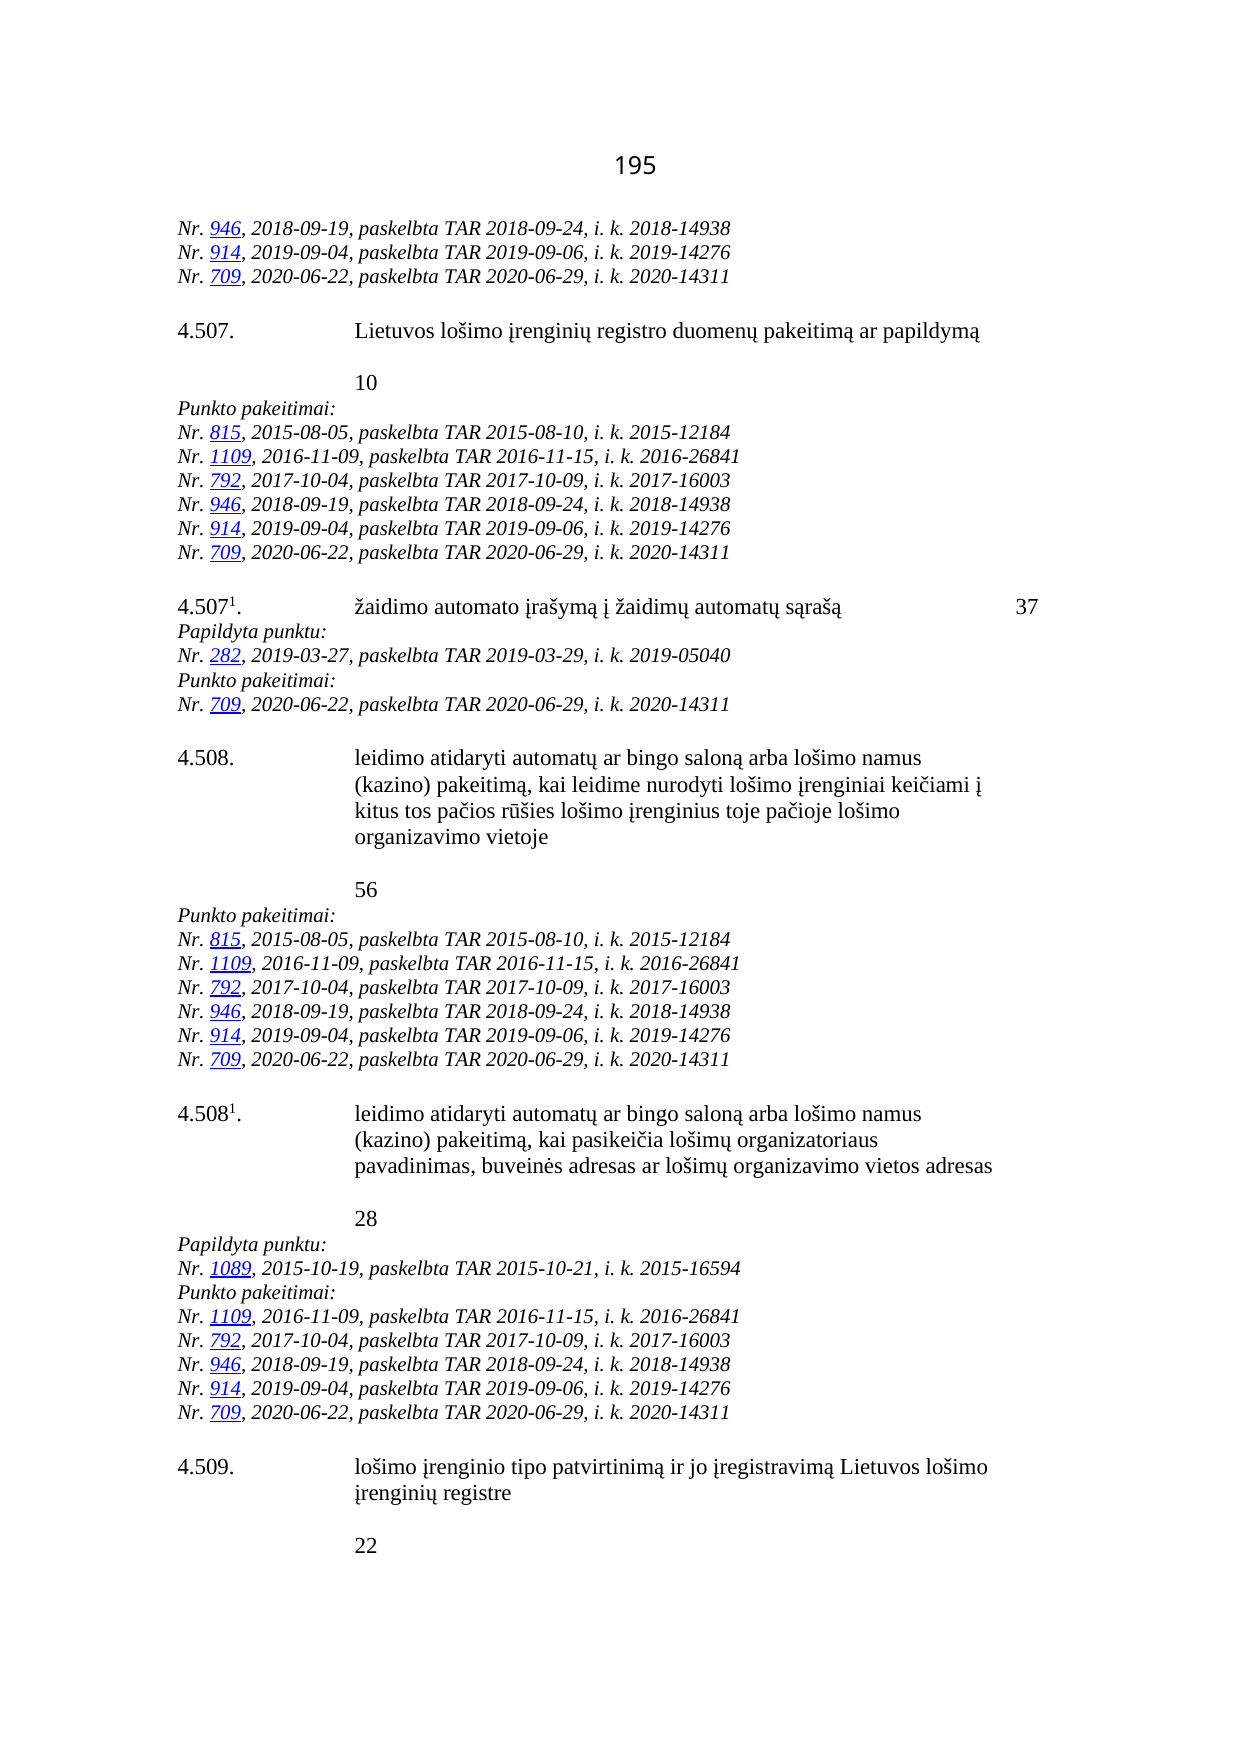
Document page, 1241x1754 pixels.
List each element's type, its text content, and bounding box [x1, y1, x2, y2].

text Papildyta punktu: [177, 1231, 1093, 1256]
text Nr. 946, 2018-09-19, paskelbta TAR 2018-09-24, i. k. 2018-14938 [177, 492, 1093, 516]
text Nr. 914, 2019-09-04, paskelbta TAR 2019-09-06, i. k. 2019-14276 [177, 1023, 1093, 1047]
text Nr. 792, 2017-10-04, paskelbta TAR 2017-10-09, i. k. 2017-16003 [177, 1328, 1093, 1352]
text Nr. 792, 2017-10-04, paskelbta TAR 2017-10-09, i. k. 2017-16003 [177, 468, 1093, 492]
text Punkto pakeitimai: [177, 667, 1093, 692]
text 4.508. leidimo atidaryti automatų ar bingo saloną arba lošimo namus (kazino) pakeitimą, kai leidime nurodyti lošimo įrenginiai keičiami į kitus tos pačios rūšies lošimo įrenginius toje pačioje lošimo organizavimo vietoje 56 [177, 744, 1004, 902]
text 4.5081. leidimo atidaryti automatų ar bingo saloną arba lošimo namus (kazino) pakeitimą, kai pasikeičia lošimų organizatoriaus pavadinimas, buveinės adresas ar lošimų organizavimo vietos adresas 28 [177, 1100, 1004, 1231]
text Nr. 1109, 2016-11-09, paskelbta TAR 2016-11-15, i. k. 2016-26841 [177, 444, 1093, 468]
text Nr. 1109, 2016-11-09, paskelbta TAR 2016-11-15, i. k. 2016-26841 [177, 951, 1093, 975]
text 4.509. lošimo įrenginio tipo patvirtinimą ir jo įregistravimą Lietuvos lošimo įrenginių registre 22 [177, 1453, 1004, 1558]
text Nr. 914, 2019-09-04, paskelbta TAR 2019-09-06, i. k. 2019-14276 [177, 240, 1093, 264]
text Nr. 815, 2015-08-05, paskelbta TAR 2015-08-10, i. k. 2015-12184 [177, 420, 1093, 444]
text Nr. 709, 2020-06-22, paskelbta TAR 2020-06-29, i. k. 2020-14311 [177, 692, 1093, 716]
text Nr. 946, 2018-09-19, paskelbta TAR 2018-09-24, i. k. 2018-14938 [177, 1352, 1093, 1376]
text 4.5071. žaidimo automato įrašymą į žaidimų automatų sąrašą 37 [177, 593, 1093, 619]
text Punkto pakeitimai: [177, 902, 1093, 927]
text 4.507. Lietuvos lošimo įrenginių registro duomenų pakeitimą ar papildymą 10 [177, 317, 1004, 396]
text Nr. 709, 2020-06-22, paskelbta TAR 2020-06-29, i. k. 2020-14311 [177, 1400, 1093, 1424]
text Nr. 1089, 2015-10-19, paskelbta TAR 2015-10-21, i. k. 2015-16594 [177, 1256, 1093, 1279]
text Punkto pakeitimai: [177, 396, 1093, 420]
text Nr. 709, 2020-06-22, paskelbta TAR 2020-06-29, i. k. 2020-14311 [177, 540, 1093, 564]
text Nr. 792, 2017-10-04, paskelbta TAR 2017-10-09, i. k. 2017-16003 [177, 975, 1093, 999]
text Papildyta punktu: [177, 619, 1093, 643]
text Nr. 282, 2019-03-27, paskelbta TAR 2019-03-29, i. k. 2019-05040 [177, 643, 1093, 667]
text Nr. 946, 2018-09-19, paskelbta TAR 2018-09-24, i. k. 2018-14938 [177, 216, 1093, 240]
text Nr. 709, 2020-06-22, paskelbta TAR 2020-06-29, i. k. 2020-14311 [177, 1047, 1093, 1071]
text Nr. 1109, 2016-11-09, paskelbta TAR 2016-11-15, i. k. 2016-26841 [177, 1304, 1093, 1328]
text Nr. 946, 2018-09-19, paskelbta TAR 2018-09-24, i. k. 2018-14938 [177, 999, 1093, 1023]
text Nr. 914, 2019-09-04, paskelbta TAR 2019-09-06, i. k. 2019-14276 [177, 1376, 1093, 1400]
text Nr. 815, 2015-08-05, paskelbta TAR 2015-08-10, i. k. 2015-12184 [177, 927, 1093, 951]
text Punkto pakeitimai: [177, 1279, 1093, 1304]
text Nr. 914, 2019-09-04, paskelbta TAR 2019-09-06, i. k. 2019-14276 [177, 516, 1093, 540]
text Nr. 709, 2020-06-22, paskelbta TAR 2020-06-29, i. k. 2020-14311 [177, 264, 1093, 288]
